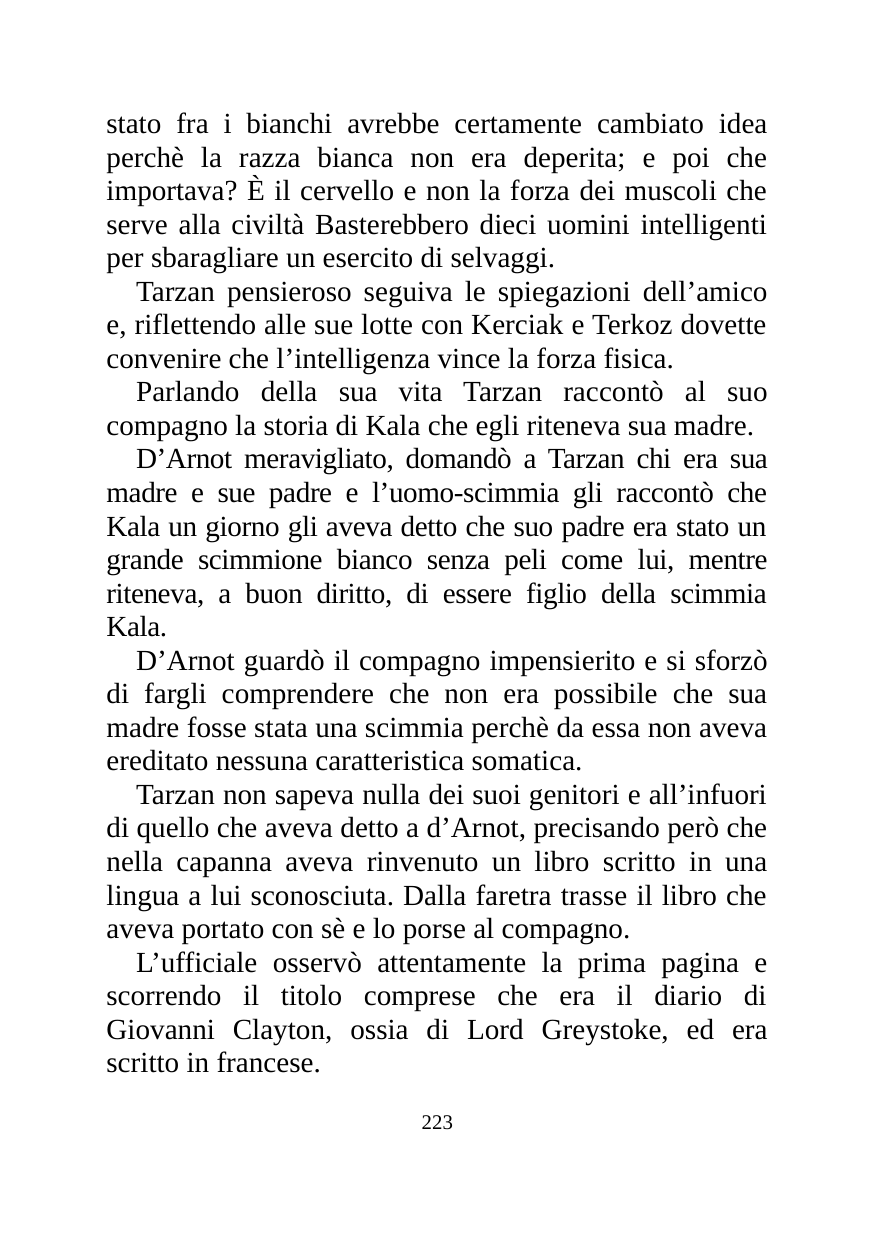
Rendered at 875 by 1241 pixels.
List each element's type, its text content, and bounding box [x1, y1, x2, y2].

text L’ufficiale osservò attentamente la prima pagina e scorrendo il titolo comprese che era il diario di Giovanni Clayton, ossia di Lord Greystoke, ed era scritto in francese. [106, 945, 768, 1079]
text Tarzan non sapeva nulla dei suoi genitori e all’infuori di quello che aveva detto a d’Arnot, precisando però che nella capanna aveva rinvenuto un libro scritto in una lingua a lui sconosciuta. Dalla faretra trasse il libro che aveva portato con sè e lo porse al compagno. [106, 777, 768, 945]
text Tarzan pensieroso seguiva le spiegazioni dell’amico e, riflettendo alle sue lotte con Kerciak e Terkoz dovette convenire che l’intelligenza vince la forza fisica. [106, 274, 768, 374]
text D’Arnot guardò il compagno impensierito e si sforzò di fargli comprendere che non era possibile che sua madre fosse stata una scimmia perchè da essa non aveva ereditato nessuna caratteristica somatica. [106, 643, 768, 777]
text Parlando della sua vita Tarzan raccontò al suo compagno la storia di Kala che egli riteneva sua madre. [106, 374, 768, 442]
text stato fra i bianchi avrebbe certamente cambiato idea perchè la razza bianca non era deperita; e poi che importava? È il cervello e non la forza dei muscoli che serve alla civiltà Basterebbero dieci uomini intelligenti per sbaragliare un esercito di selvaggi. [106, 106, 768, 274]
text D’Arnot meravigliato, domandò a Tarzan chi era sua madre e sue padre e l’uomo-scimmia gli raccontò che Kala un giorno gli aveva detto che suo padre era stato un grande scimmione bianco senza peli come lui, mentre riteneva, a buon diritto, di essere figlio della scimmia Kala. [106, 442, 768, 643]
